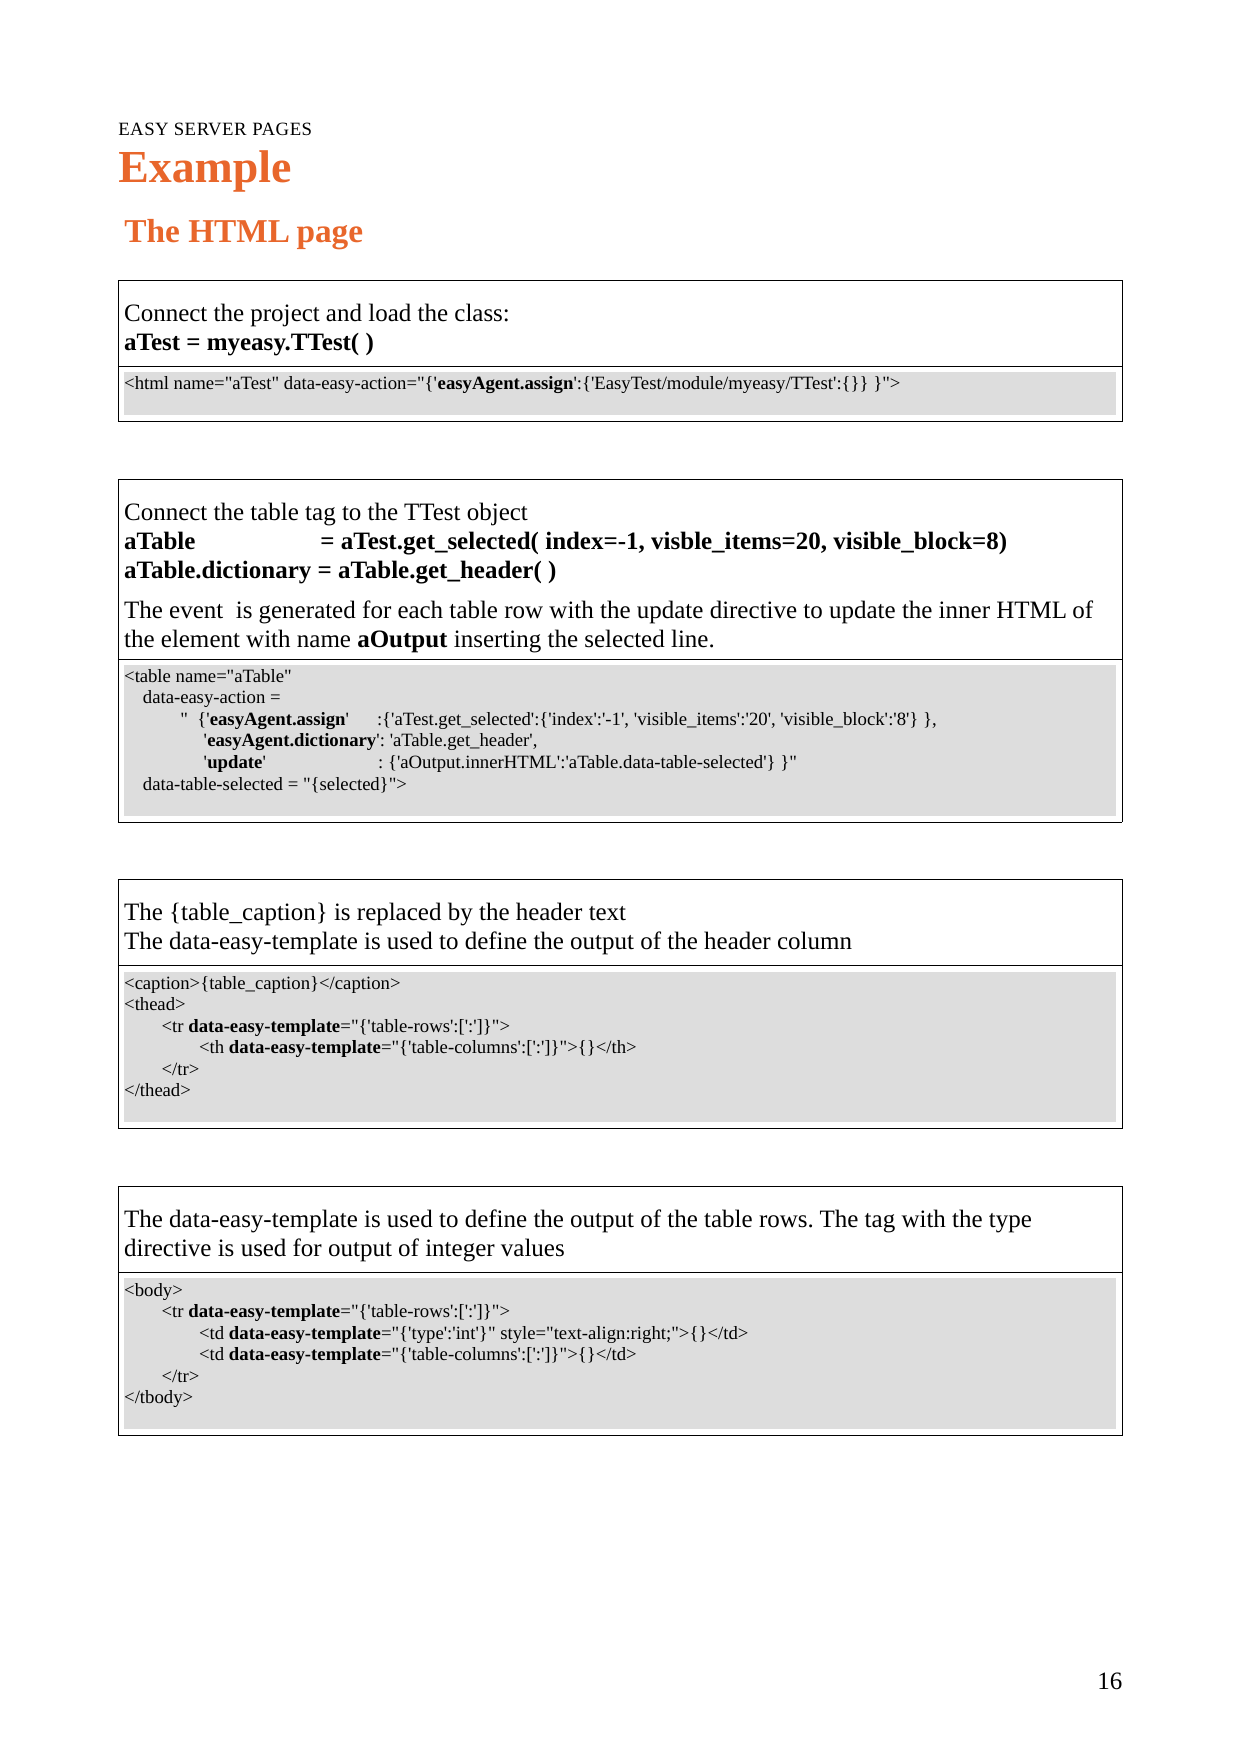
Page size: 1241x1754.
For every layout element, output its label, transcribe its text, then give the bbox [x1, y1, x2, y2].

table_cell <html name="aTest" data-easy-action="{'easyAgent.assign':{'EasyTest/module/myeasy/TTest':{}} }"> [119, 367, 1122, 421]
table_cell <body> <tr data-easy-template="{'table-rows':[':']}"> <td data-easy-template="{'type':'int'}" style="text-align:right;">{}</td> <td data-easy-template="{'table-columns':[':']}">{}</td> </tr> </tbody> [119, 1273, 1122, 1435]
subtitle The HTML page [124, 211, 1122, 249]
subtitle Example [118, 140, 1122, 192]
table_header Connect the table tag to the TTest object aTable = aTest.get_selected( index=-1, visble_items=20, visible_block=8) aTable.dictionary = aTable.get_header( ) The event is generated for each table row with the update directive to update the inner HTML of the element with name aOutput inserting the selected line. [119, 480, 1122, 658]
table_header Connect the project and load the class: aTest = myeasy.TTest( ) [119, 281, 1122, 366]
table_header The data-easy-template is used to define the output of the table rows. The tag with the type directive is used for output of integer values [119, 1187, 1122, 1272]
table_header The {table_caption} is replaced by the header text The data-easy-template is used to define the output of the header column [119, 880, 1122, 965]
table_cell <table name="aTable" data-easy-action = " {'easyAgent.assign' :{'aTest.get_selected':{'index':'-1', 'visible_items':'20', 'visible_block':'8'} }, 'easyAgent.dictionary': 'aTable.get_header', 'update' : {'aOutput.innerHTML':'aTable.data-table-selected'} }" data-table-selected = "{selected}"> [119, 660, 1122, 821]
table_cell <caption>{table_caption}</caption> <thead> <tr data-easy-template="{'table-rows':[':']}"> <th data-easy-template="{'table-columns':[':']}">{}</th> </tr> </thead> [119, 966, 1122, 1128]
